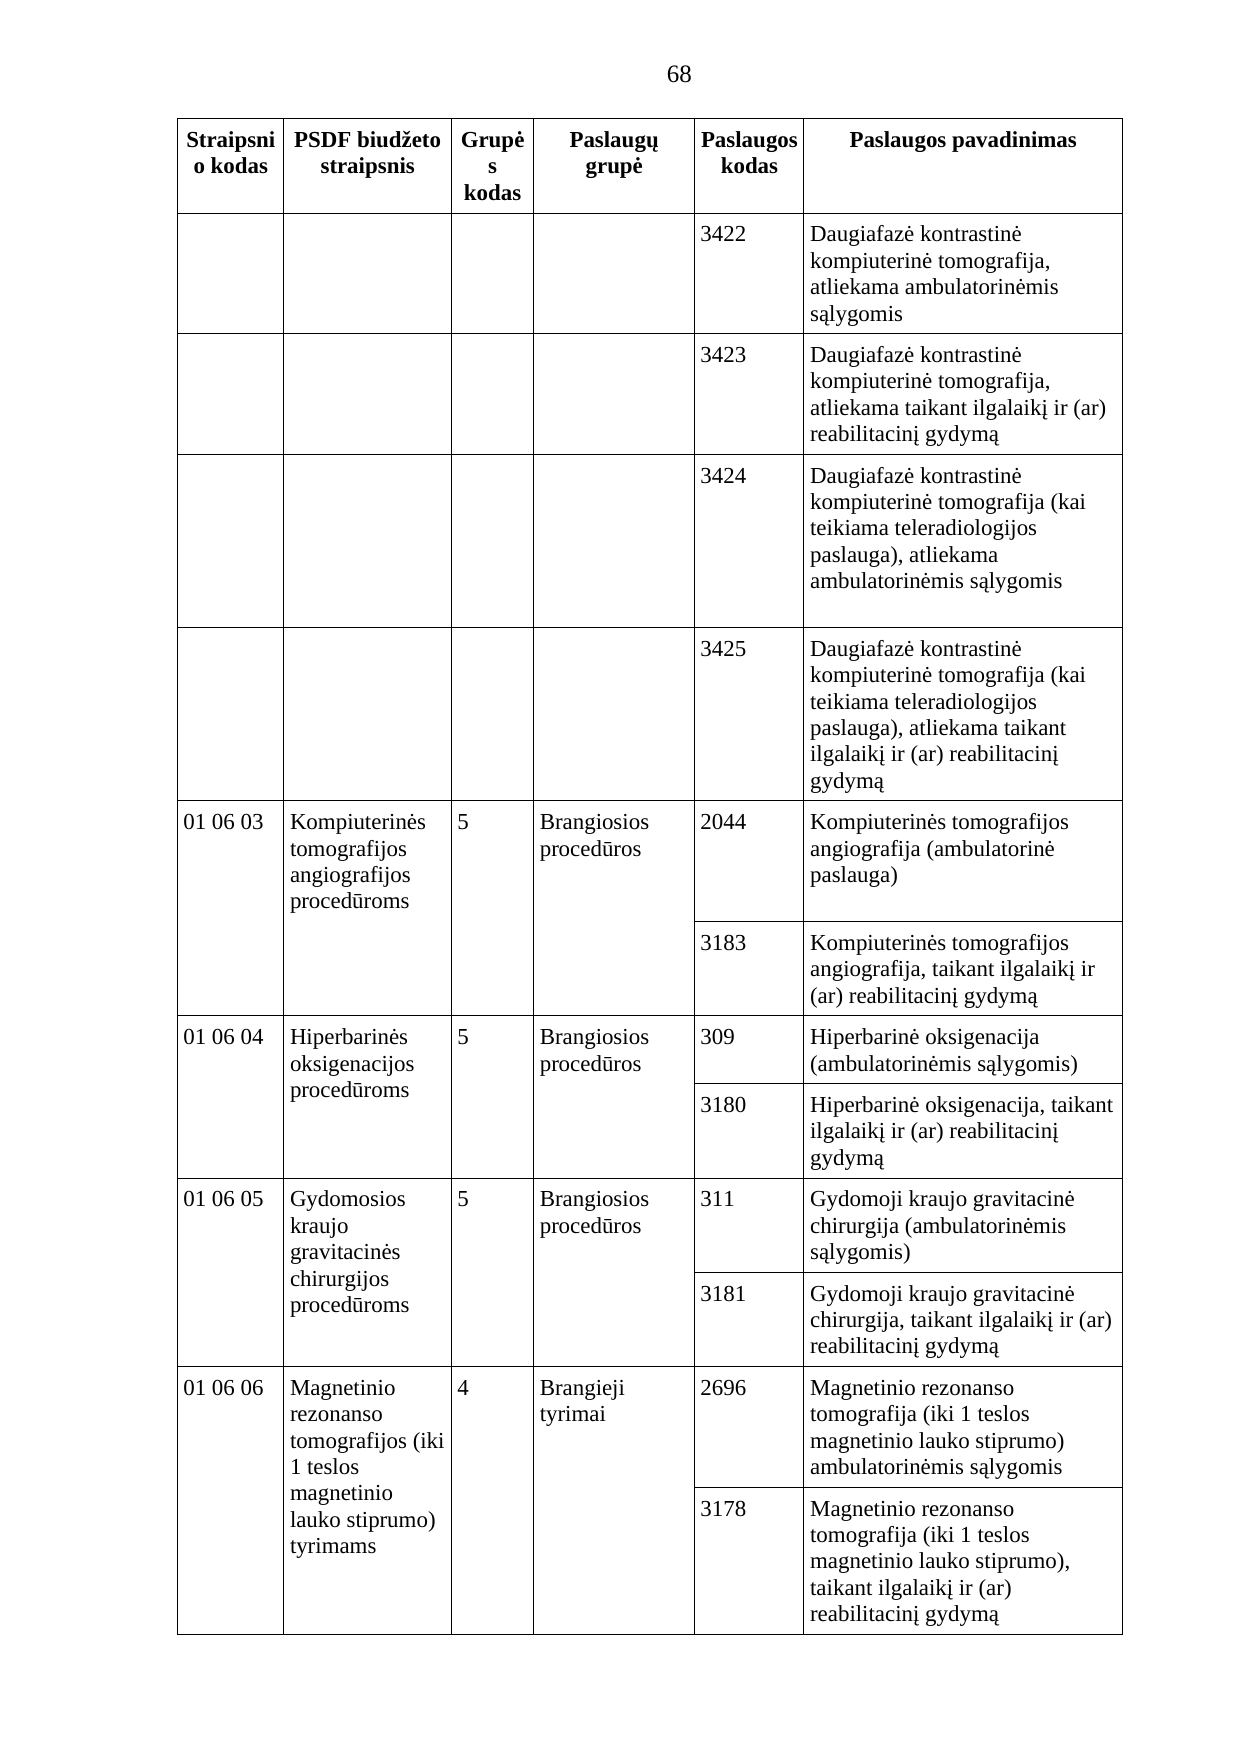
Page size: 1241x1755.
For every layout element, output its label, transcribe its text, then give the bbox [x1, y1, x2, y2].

table_cell [452, 455, 533, 627]
table_cell Magnetinio rezonanso tomografijos (iki 1 teslos magnetinio lauko stiprumo) tyrimams [284, 1367, 451, 1633]
table_cell 3181 [695, 1273, 803, 1366]
table_cell [452, 921, 533, 1015]
table_cell [534, 921, 694, 1015]
table_cell [178, 334, 283, 454]
table_cell Magnetinio rezonanso tomografija (iki 1 teslos magnetinio lauko stiprumo) ambulatorinėmis sąlygomis [804, 1367, 1122, 1487]
table_cell Daugiafazė kontrastinė kompiuterinė tomografija, atliekama ambulatorinėmis sąlygomis [804, 214, 1122, 333]
table_cell [284, 214, 451, 333]
table_cell Brangieji tyrimai [534, 1367, 694, 1487]
table_cell Gydomosios kraujo gravitacinės chirurgijos procedūroms [284, 1179, 451, 1366]
table_cell [178, 1272, 283, 1366]
table_cell Kompiuterinės tomografijos angiografijos procedūroms [284, 801, 451, 921]
table_cell 3423 [695, 334, 803, 454]
table_cell Daugiafazė kontrastinė kompiuterinė tomografija, atliekama taikant ilgalaikį ir (ar) reabilitacinį gydymą [804, 334, 1122, 454]
table_cell 2696 [695, 1367, 803, 1487]
table_cell [534, 214, 694, 333]
table_cell 01 06 04 [178, 1016, 283, 1083]
table_cell Gydomoji kraujo gravitacinė chirurgija (ambulatorinėmis sąlygomis) [804, 1179, 1122, 1272]
table_cell Brangiosios procedūros [534, 1016, 694, 1083]
table_cell [452, 334, 533, 454]
table_cell 5 [452, 1179, 533, 1272]
table_cell [534, 1487, 694, 1633]
table_cell [178, 1487, 283, 1633]
table_cell 309 [695, 1016, 803, 1083]
table_cell Brangiosios procedūros [534, 801, 694, 921]
table_cell 3425 [695, 628, 803, 800]
table_cell [284, 921, 451, 1015]
table_cell [452, 628, 533, 800]
table_cell [534, 1083, 694, 1177]
table_header Paslaugų grupė [534, 119, 694, 212]
table_cell 3422 [695, 214, 803, 333]
table_cell [284, 455, 451, 627]
table_header Straipsnio kodas [178, 119, 283, 212]
table_header Grupės kodas [452, 119, 533, 212]
table_cell 311 [695, 1179, 803, 1272]
table_cell [284, 628, 451, 800]
table_cell Hiperbarinė oksigenacija, taikant ilgalaikį ir (ar) reabilitacinį gydymą [804, 1084, 1122, 1177]
table_cell 5 [452, 801, 533, 921]
table_cell [178, 921, 283, 1015]
table_cell Hiperbarinės oksigenacijos procedūroms [284, 1016, 451, 1177]
table_cell Kompiuterinės tomografijos angiografija, taikant ilgalaikį ir (ar) reabilitacinį gydymą [804, 922, 1122, 1015]
table_cell [534, 455, 694, 627]
table_cell [452, 1487, 533, 1633]
table_cell 3183 [695, 922, 803, 1015]
table_header PSDF biudžeto straipsnis [284, 119, 451, 212]
table_cell Daugiafazė kontrastinė kompiuterinė tomografija (kai teikiama teleradiologijos paslauga), atliekama taikant ilgalaikį ir (ar) reabilitacinį gydymą [804, 628, 1122, 800]
table_cell [534, 334, 694, 454]
table_cell Magnetinio rezonanso tomografija (iki 1 teslos magnetinio lauko stiprumo), taikant ilgalaikį ir (ar) reabilitacinį gydymą [804, 1488, 1122, 1633]
table_cell Brangiosios procedūros [534, 1179, 694, 1366]
table_cell [178, 455, 283, 627]
table_cell 01 06 03 [178, 801, 283, 921]
table_header Paslaugos kodas [695, 119, 803, 212]
table_cell [178, 1083, 283, 1177]
table_header Paslaugos pavadinimas [804, 119, 1122, 212]
table_cell [534, 628, 694, 800]
table_cell [452, 214, 533, 333]
table_cell 01 06 05 [178, 1179, 283, 1272]
table_cell [452, 1083, 533, 1177]
table_cell 01 06 06 [178, 1367, 283, 1487]
table_cell [178, 214, 283, 333]
table_cell 3424 [695, 455, 803, 627]
table_cell 3178 [695, 1488, 803, 1633]
table_cell 3180 [695, 1084, 803, 1177]
table_cell Gydomoji kraujo gravitacinė chirurgija, taikant ilgalaikį ir (ar) reabilitacinį gydymą [804, 1273, 1122, 1366]
table_cell Kompiuterinės tomografijos angiografija (ambulatorinė paslauga) [804, 801, 1122, 921]
table_cell 4 [452, 1367, 533, 1487]
table_cell Daugiafazė kontrastinė kompiuterinė tomografija (kai teikiama teleradiologijos paslauga), atliekama ambulatorinėmis sąlygomis [804, 455, 1122, 627]
table_cell [178, 628, 283, 800]
table_cell 5 [452, 1016, 533, 1083]
table_cell [452, 1272, 533, 1366]
table_cell [284, 334, 451, 454]
table_cell 2044 [695, 801, 803, 921]
table_cell Hiperbarinė oksigenacija (ambulatorinėmis sąlygomis) [804, 1016, 1122, 1083]
